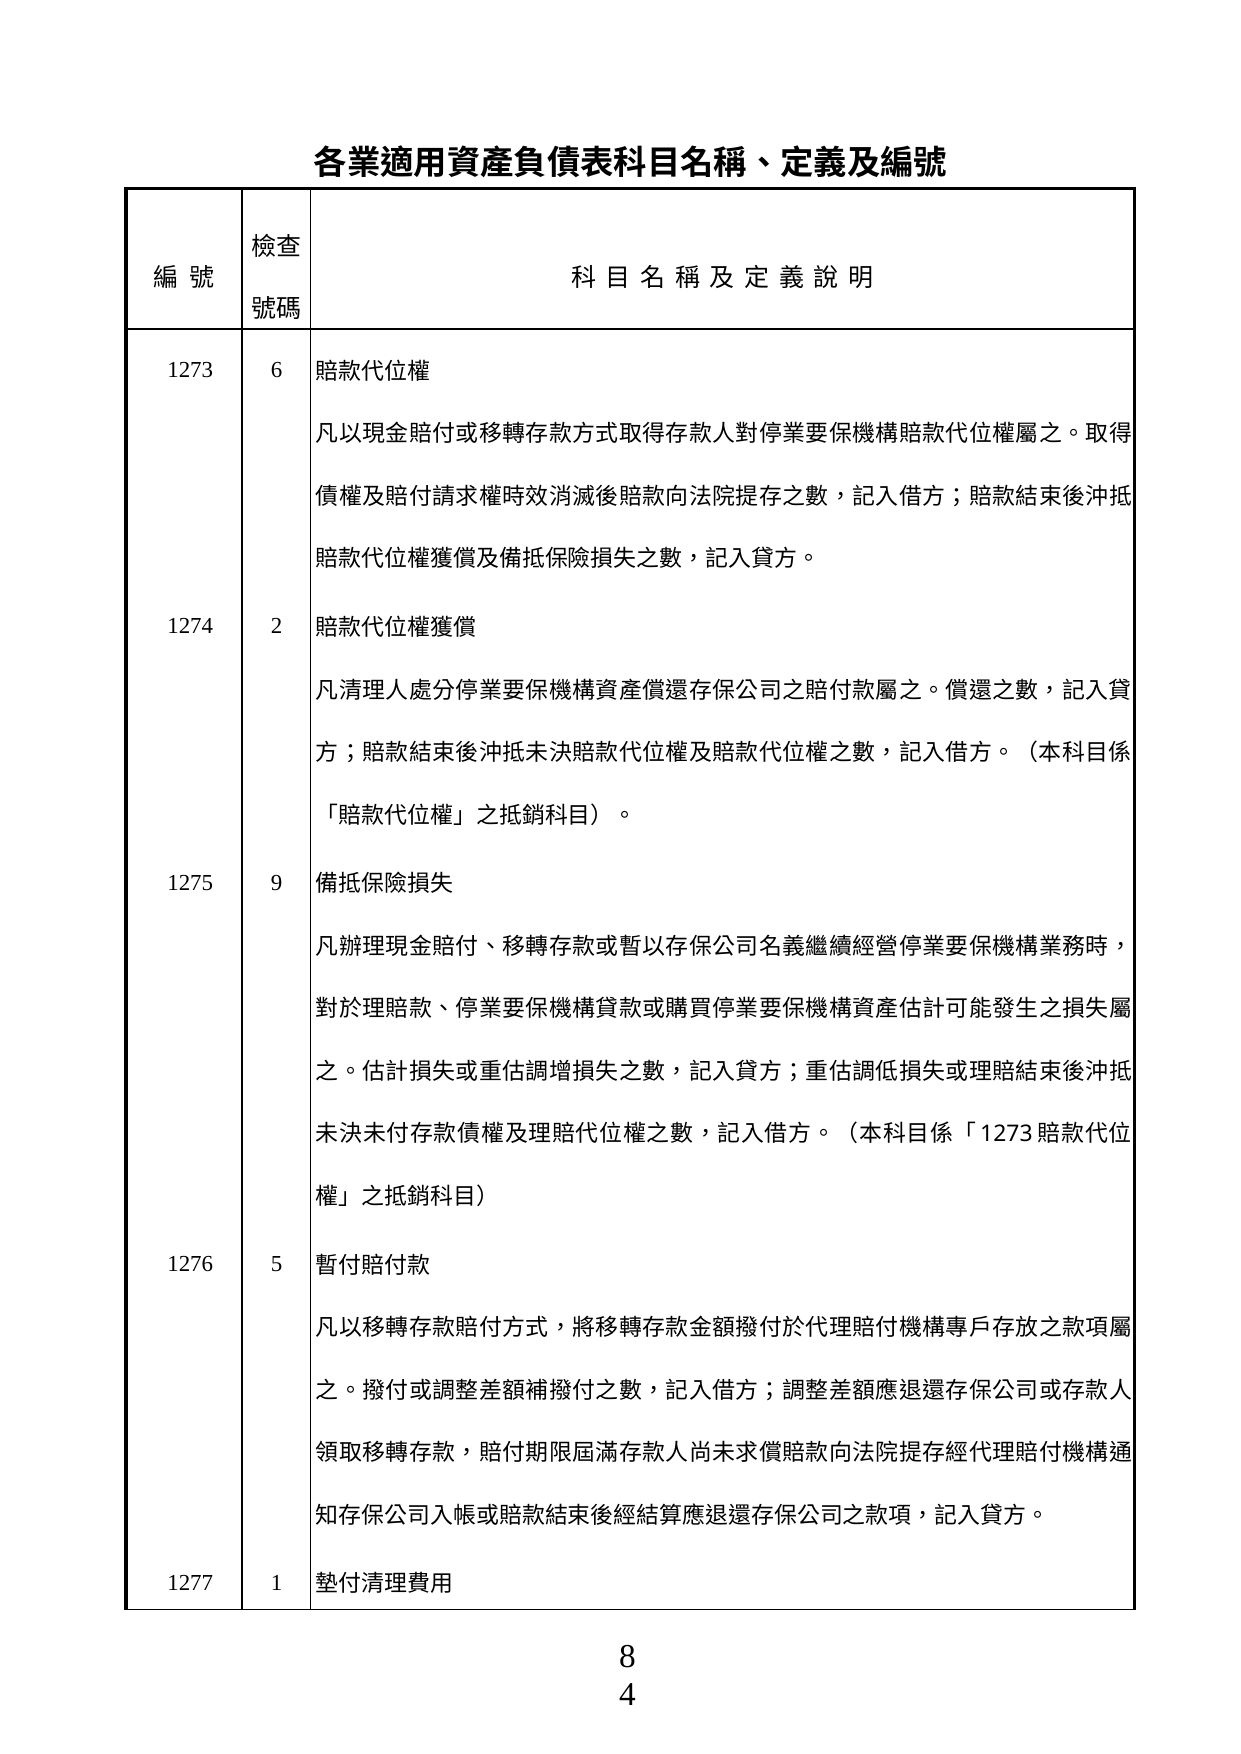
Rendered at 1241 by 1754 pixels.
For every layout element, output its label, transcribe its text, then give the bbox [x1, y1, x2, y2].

table_header 各業適用資產負債表科目名稱、定義及編號 [126, 112, 1134, 187]
table_cell 墊付清理費用 [311, 1540, 1133, 1609]
table_cell 1277 [128, 1540, 241, 1609]
table_cell 暫付賠付款 凡以移轉存款賠付方式，將移轉存款金額撥付於代理賠付機構專戶存放之款項屬之。撥付或調整差額補撥付之數，記入借方；調整差額應退還存保公司或存款人領取移轉存款，賠付期限屆滿存款人尚未求償賠款向法院提存經代理賠付機構通知存保公司入帳或賠款結束後經結算應退還存保公司之款項，記入貸方。 [311, 1222, 1133, 1540]
table_cell [106, 187, 124, 328]
table_cell 1275 [128, 840, 241, 1222]
table_cell [106, 840, 124, 1222]
table_cell 6 [243, 330, 310, 584]
table_cell 9 [243, 840, 310, 1222]
table_cell 5 [243, 1222, 310, 1540]
table_cell 1273 [128, 330, 241, 584]
table_cell 備抵保險損失 凡辦理現金賠付、移轉存款或暫以存保公司名義繼續經營停業要保機構業務時，對於理賠款、停業要保機構貸款或購買停業要保機構資產估計可能發生之損失屬之。估計損失或重估調增損失之數，記入貸方；重估調低損失或理賠結束後沖抵未決未付存款債權及理賠代位權之數，記入借方。（本科目係「1273賠款代位權」之抵銷科目） [311, 840, 1133, 1222]
table_cell [106, 584, 124, 840]
table_cell 2 [243, 584, 310, 840]
table_cell 科 目 名 稱 及 定 義 說 明 [311, 190, 1133, 328]
table_cell [106, 1540, 124, 1609]
table_cell 1 [243, 1540, 310, 1609]
table_cell 編 號 [128, 190, 241, 328]
table_cell 檢查號碼 [243, 190, 310, 328]
table_cell 1274 [128, 584, 241, 840]
table_header [106, 112, 126, 187]
table_cell [106, 328, 124, 584]
table_cell 賠款代位權 凡以現金賠付或移轉存款方式取得存款人對停業要保機構賠款代位權屬之。取得債權及賠付請求權時效消滅後賠款向法院提存之數，記入借方；賠款結束後沖抵賠款代位權獲償及備抵保險損失之數，記入貸方。 [311, 330, 1133, 584]
table_cell 1276 [128, 1222, 241, 1540]
table_cell 賠款代位權獲償 凡清理人處分停業要保機構資產償還存保公司之賠付款屬之。償還之數，記入貸方；賠款結束後沖抵未決賠款代位權及賠款代位權之數，記入借方。（本科目係「賠款代位權」之抵銷科目）。 [311, 584, 1133, 840]
table_cell [106, 1222, 124, 1540]
